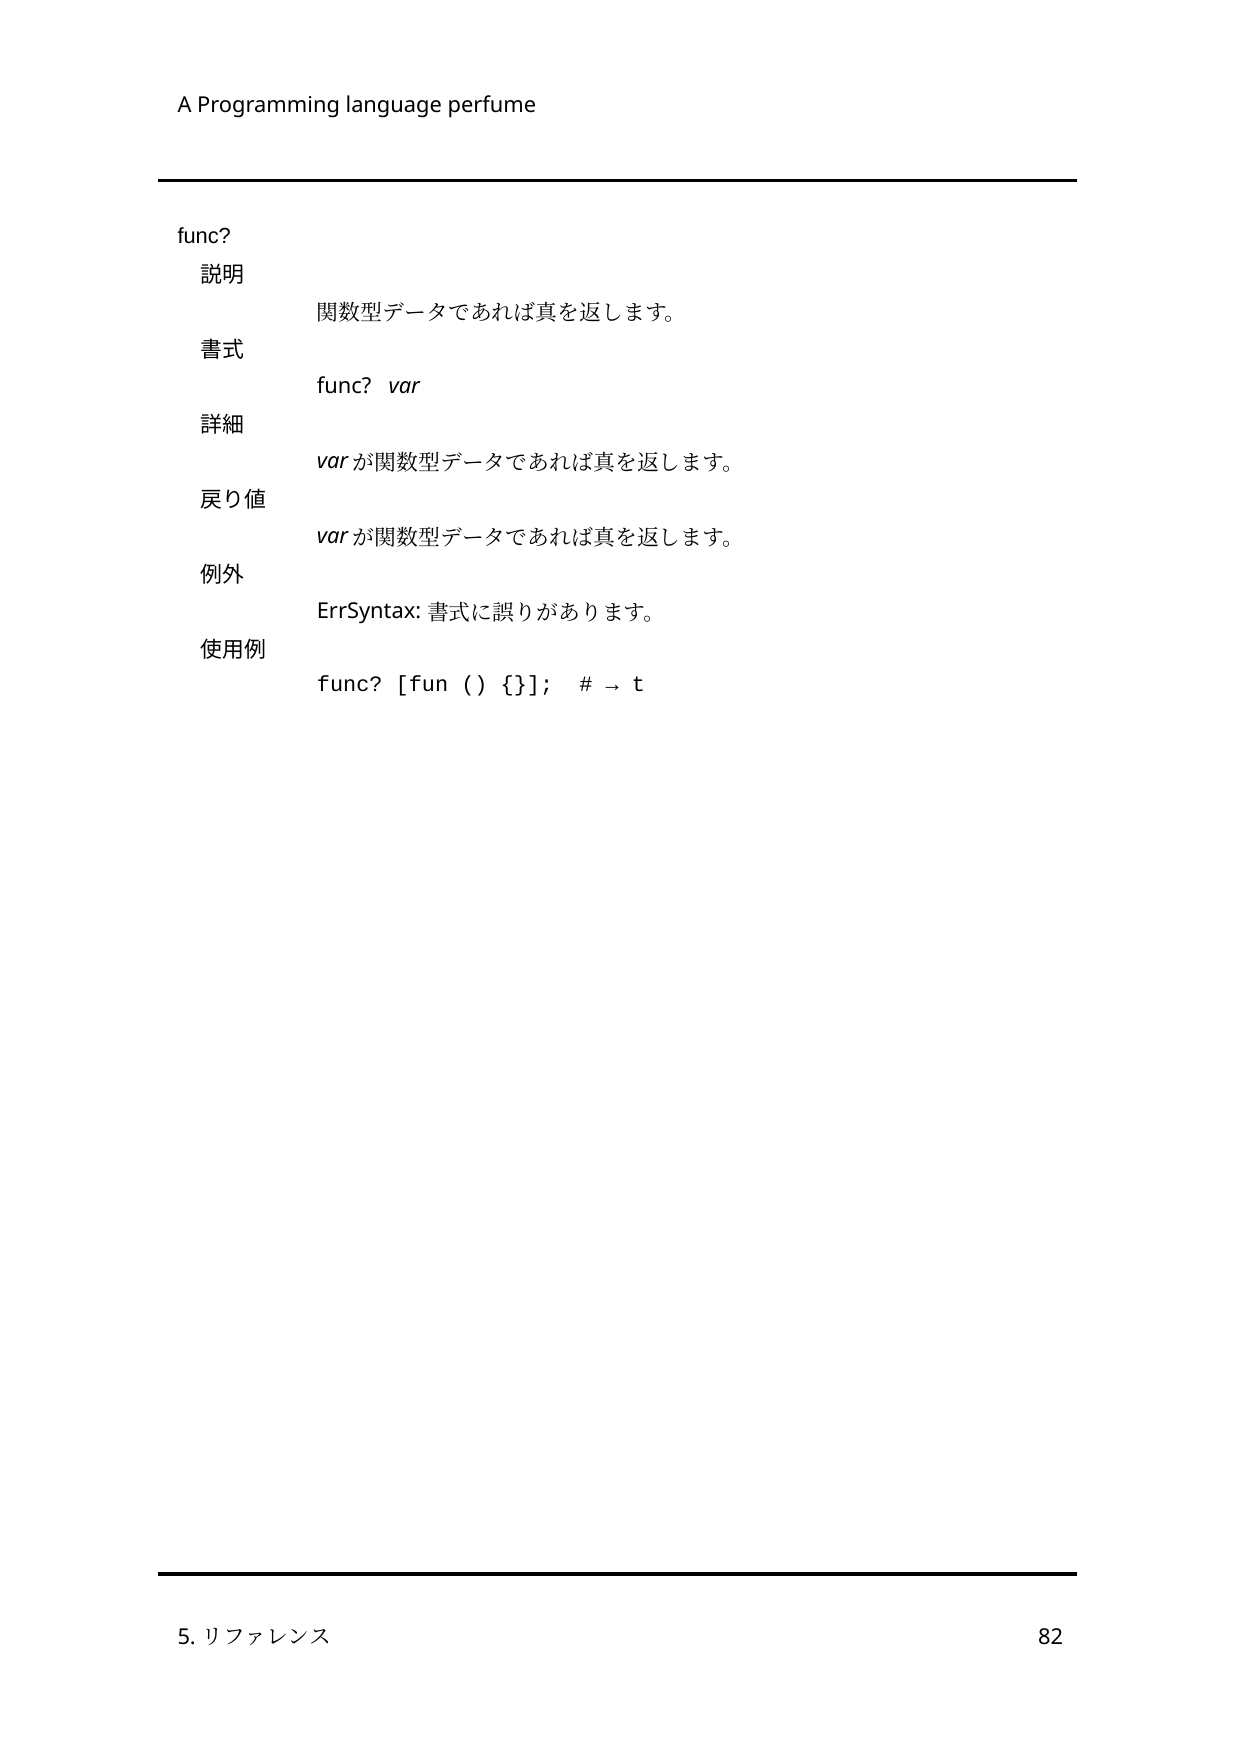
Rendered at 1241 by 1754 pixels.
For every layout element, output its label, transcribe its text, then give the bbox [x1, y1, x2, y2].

subtitle func? [177, 217, 1063, 254]
table_header 関数型データであれば真を返します。 [317, 254, 1063, 329]
table_cell 戻り値 [200, 479, 317, 554]
table_cell 例外 [200, 554, 317, 629]
table_cell ErrSyntax: 書式に誤りがあります。 [317, 554, 1063, 629]
table_cell 詳細 [200, 404, 317, 479]
table_cell func? [fun () {}]; # → t [317, 629, 1063, 704]
table_cell varが関数型データであれば真を返します。 [317, 479, 1063, 554]
table_cell varが関数型データであれば真を返します。 [317, 404, 1063, 479]
table_cell 使用例 [200, 629, 317, 704]
table_cell 書式 [200, 329, 317, 404]
table_cell func? var [317, 329, 1063, 404]
table_header 説明 [200, 254, 317, 329]
